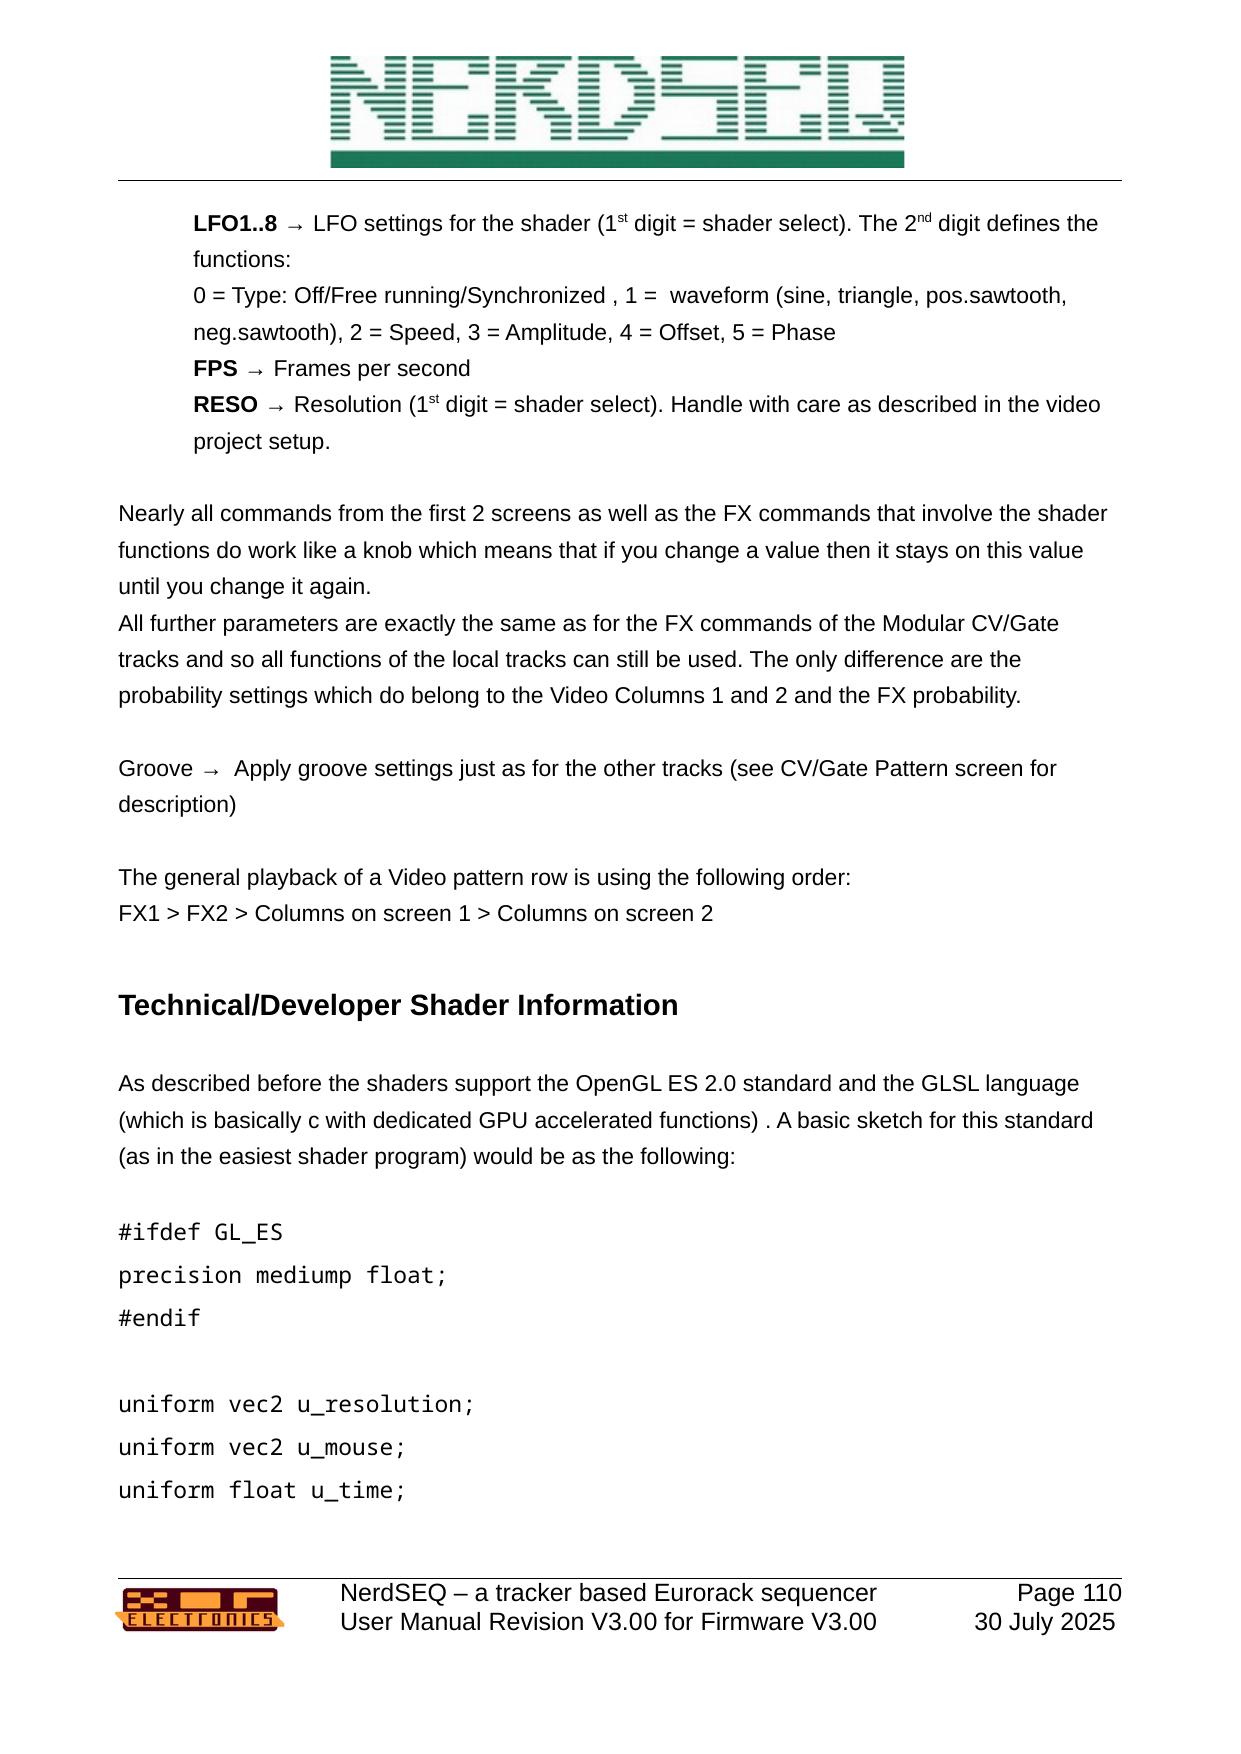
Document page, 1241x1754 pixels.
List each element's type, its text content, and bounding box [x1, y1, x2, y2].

text #ifdef GL_ES [118, 1216, 1122, 1247]
text LFO1..8 → LFO settings for the shader (1st digit = shader select). The 2nd digit defines the functions: [193, 209, 1122, 272]
text As described before the shaders support the OpenGL ES 2.0 standard and the GLSL language (which is basically c with dedicated GPU accelerated functions) . A basic sketch for this standard (as in the easiest shader program) would be as the following: [118, 1070, 1122, 1169]
text precision mediump float; [118, 1259, 1122, 1290]
text Groove → Apply groove settings just as for the other tracks (see CV/Gate Pattern screen for description) [118, 755, 1122, 818]
picture [330, 56, 905, 168]
text uniform vec2 u_resolution; [118, 1388, 1122, 1419]
text 0 = Type: Off/Free running/Synchronized , 1 = waveform (sine, triangle, pos.sawtooth, neg.sawtooth), 2 = Speed, 3 = Amplitude, 4 = Offset, 5 = Phase [193, 282, 1122, 345]
text Nearly all commands from the first 2 screens as well as the FX commands that involve the shader functions do work like a knob which means that if you change a value then it stays on this value until you change it again. [118, 500, 1122, 599]
text uniform vec2 u_mouse; [118, 1431, 1122, 1462]
text uniform float u_time; [118, 1474, 1122, 1506]
text #endif [118, 1302, 1122, 1333]
text All further parameters are exactly the same as for the FX commands of the Modular CV/Gate tracks and so all functions of the local tracks can still be used. The only difference are the probability settings which do belong to the Video Columns 1 and 2 and the FX probability. [118, 609, 1122, 708]
picture [115, 1584, 285, 1634]
text The general playback of a Video pattern row is using the following order: [118, 864, 1122, 890]
text FX1 > FX2 > Columns on screen 1 > Columns on screen 2 [118, 900, 1122, 927]
text RESO → Resolution (1st digit = shader select). Handle with care as described in the video project setup. [193, 391, 1122, 454]
text FPS → Frames per second [193, 355, 1122, 381]
subtitle Technical/Developer Shader Information [118, 988, 1122, 1021]
